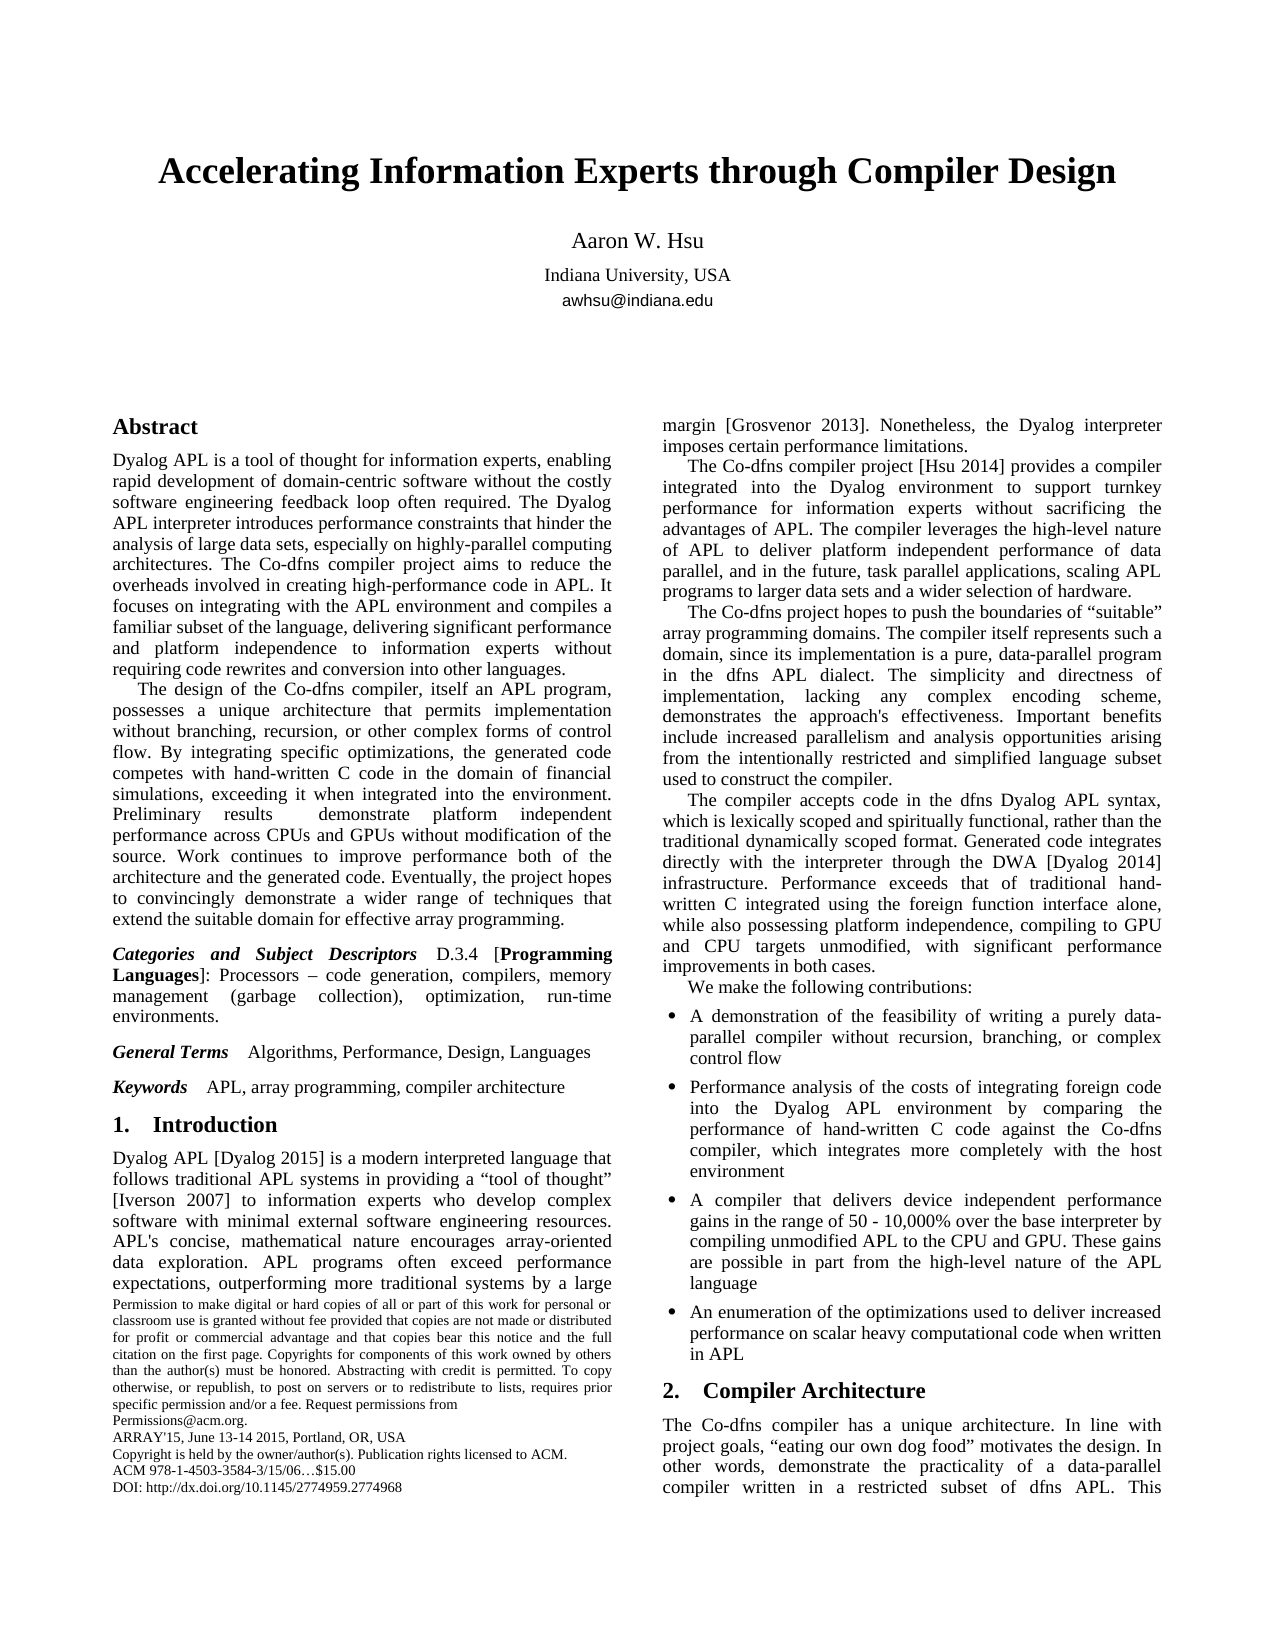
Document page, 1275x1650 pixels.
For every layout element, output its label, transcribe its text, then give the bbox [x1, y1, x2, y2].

subtitle Compiler Architecture [662, 1377, 1162, 1404]
text The design of the Co-dfns compiler, itself an APL program, possesses a unique architecture that permits implementation without branching, recursion, or other complex forms of control flow. By integrating specific optimizations, the generated code competes with hand-written C code in the domain of financial simulations, exceeding it when integrated into the environment. Preliminary results demonstrate platform independent performance across CPUs and GPUs without modification of the source. Work continues to improve performance both of the architecture and the generated code. Eventually, the project hopes to convincingly demonstrate a wider range of techniques that extend the suitable domain for effective array programming. [112, 679, 612, 929]
text Copyright is held by the owner/author(s). Publication rights licensed to ACM. [112, 1446, 612, 1462]
text ARRAY'15, June 13-14 2015, Portland, OR, USA [112, 1429, 612, 1446]
text Dyalog APL is a tool of thought for information experts, enabling rapid development of domain-centric software without the costly software engineering feedback loop often required. The Dyalog APL interpreter introduces performance constraints that hinder the analysis of large data sets, especially on highly-parallel computing architectures. The Co-dfns compiler project aims to reduce the overheads involved in creating high-performance code in APL. It focuses on integrating with the APL environment and compiles a familiar subset of the language, delivering significant performance and platform independence to information experts without requiring code rewrites and conversion into other languages. [112, 450, 612, 679]
list A compiler that delivers device independent performance gains in the range of 50 - 10,000% over the base interpreter by compiling unmodified APL to the CPU and GPU. These gains are possible in part from the high-level nature of the APL language [669, 1189, 1162, 1294]
text The compiler accepts code in the dfns Dyalog APL syntax, which is lexically scoped and spiritually functional, rather than the traditional dynamically scoped format. Generated code integrates directly with the interpreter through the DWA [Dyalog 2014] infrastructure. Performance exceeds that of traditional hand-written C integrated using the foreign function interface alone, while also possessing platform independence, compiling to GPU and CPU targets unmodified, with significant performance improvements in both cases. [662, 789, 1162, 977]
list A demonstration of the feasibility of writing a purely data-parallel compiler without recursion, branching, or complex control flow [669, 1006, 1162, 1069]
text DOI: http://dx.doi.org/10.1145/2774959.2774968 [112, 1479, 612, 1496]
text Permissions@acm.org. [112, 1412, 612, 1429]
text margin [Grosvenor 2013]. Nonetheless, the Dyalog interpreter imposes certain performance limitations. [662, 414, 1162, 456]
table_header Aaron W. Hsu Indiana University, USA awhsu@indiana.edu [113, 192, 1162, 414]
list An enumeration of the optimizations used to deliver increased performance on scalar heavy computational code when written in APL [669, 1302, 1162, 1364]
text We make the following contributions: [662, 977, 1162, 998]
subtitle General Terms Algorithms, Performance, Design, Languages [112, 1042, 612, 1062]
text Dyalog APL [Dyalog 2015] is a modern interpreted language that follows traditional APL systems in providing a “tool of thought” [Iverson 2007] to information experts who develop complex software with minimal external software engineering resources. APL's concise, mathematical nature encourages array-oriented data exploration. APL programs often exceed performance expectations, outperforming more traditional systems by a large [112, 1148, 612, 1294]
subtitle Categories and Subject Descriptors D.3.4 [Programming Languages]: Processors – code generation, compilers, memory management (garbage collection), optimization, run-time environments. [112, 944, 612, 1027]
text ACM 978-1-4503-3584-3/15/06…$15.00 [112, 1462, 612, 1479]
subtitle Keywords APL, array programming, compiler architecture [112, 1077, 612, 1098]
list Performance analysis of the costs of integrating foreign code into the Dyalog APL environment by comparing the performance of hand-written C code against the Co-dfns compiler, which integrates more completely with the host environment [669, 1077, 1162, 1181]
text The Co-dfns compiler project [Hsu 2014] provides a compiler integrated into the Dyalog environment to support turnkey performance for information experts without sacrificing the advantages of APL. The compiler leverages the high-level nature of APL to deliver platform independent performance of data parallel, and in the future, task parallel applications, scaling APL programs to larger data sets and a wider selection of hardware. [662, 456, 1162, 602]
text The Co-dfns project hopes to push the boundaries of “suitable” array programming domains. The compiler itself represents such a domain, since its implementation is a pure, data-parallel program in the dfns APL dialect. The simplicity and directness of implementation, lacking any complex encoding scheme, demonstrates the approach's effectiveness. Important benefits include increased parallelism and analysis opportunities arising from the intentionally restricted and simplified language subset used to construct the compiler. [662, 602, 1162, 789]
text Permission to make digital or hard copies of all or part of this work for personal or classroom use is granted without fee provided that copies are not made or distributed for profit or commercial advantage and that copies bear this notice and the full citation on the first page. Copyrights for components of this work owned by others than the author(s) must be honored. Abstracting with credit is permitted. To copy otherwise, or republish, to post on servers or to redistribute to lists, requires prior specific permission and/or a fee. Request permissions from [112, 1296, 612, 1412]
title Accelerating Information Experts through Compiler Design [112, 150, 1162, 192]
subtitle Introduction [112, 1110, 612, 1137]
text The Co-dfns compiler has a unique architecture. In line with project goals, “eating our own dog food” motivates the design. In other words, demonstrate the practicality of a data-parallel compiler written in a restricted subset of dfns APL. This [662, 1414, 1162, 1498]
